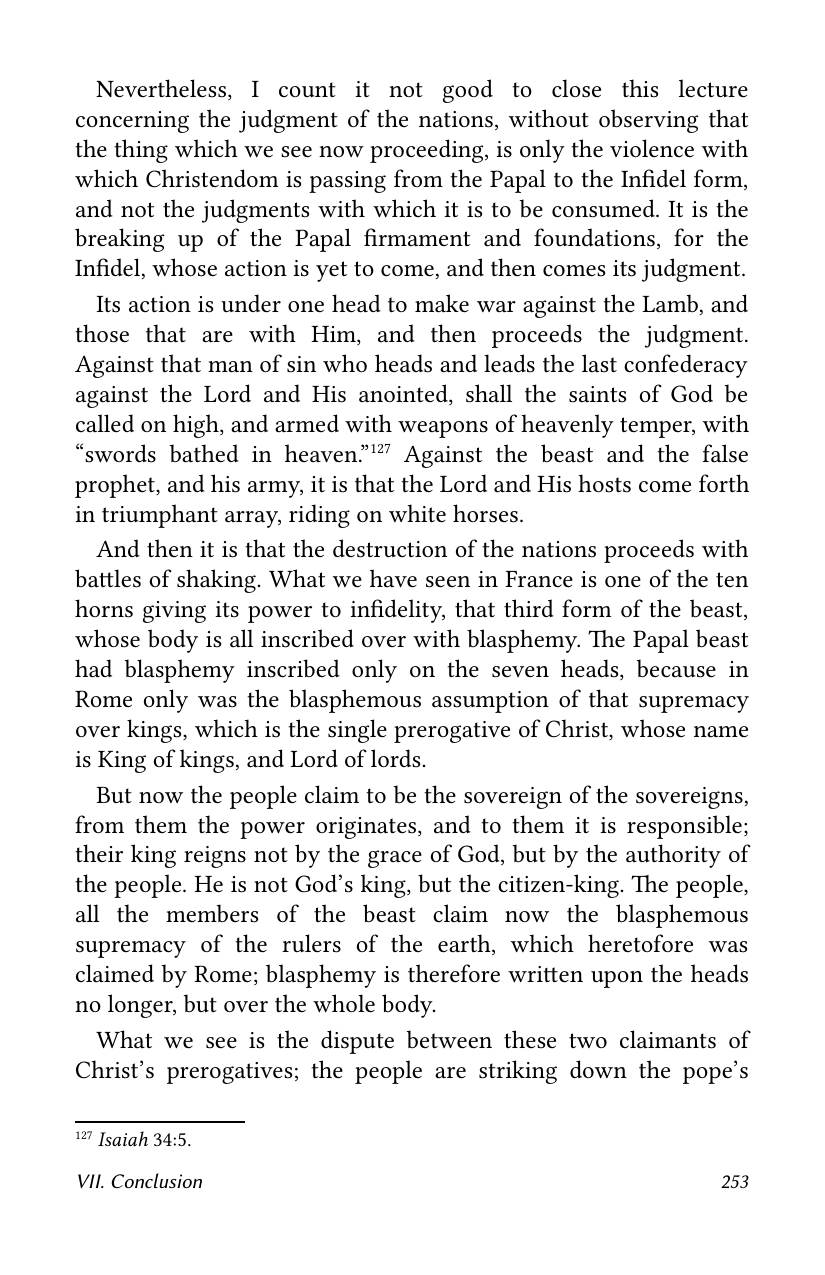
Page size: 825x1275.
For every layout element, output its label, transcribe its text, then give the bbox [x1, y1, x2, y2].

text And then it is that the destruction of the nations proceeds with battles of shaking. What we have seen in France is one of the ten horns giving its power to infidelity, that third form of the beast, whose body is all inscribed over with blasphemy. The Papal beast had blasphemy inscribed only on the seven heads, because in Rome only was the blasphemous assumption of that supremacy over kings, which is the single prerogative of Christ, whose name is King of kings, and Lord of lords. [75, 536, 750, 773]
text Nevertheless, I count it not good to close this lecture concerning the judgment of the nations, without observing that the thing which we see now proceeding, is only the violence with which Christendom is passing from the Papal to the Infidel form, and not the judgments with which it is to be consumed. It is the breaking up of the Papal firmament and foundations, for the Infidel, whose action is yet to come, and then comes its judgment. [75, 75, 750, 283]
text Its action is under one head to make war against the Lamb, and those that are with Him, and then proceeds the judgment. Against that man of sin who heads and leads the last confederacy against the Lord and His anointed, shall the saints of God be called on high, and armed with weapons of heavenly temper, with “swords bathed in heaven.” Against the beast and the false prophet, and his army, it is that the Lord and His hosts come forth in triumphant array, riding on white horses. [75, 290, 750, 528]
text But now the people claim to be the sovereign of the sovereigns, from them the power originates, and to them it is responsible; their king reigns not by the grace of God, but by the authority of the people. He is not God’s king, but the citizen-king. The people, all the members of the beast claim now the blasphemous supremacy of the rulers of the earth, which heretofore was claimed by Rome; blasphemy is therefore written upon the heads no longer, but over the whole body. [75, 781, 750, 1018]
text What we see is the dispute between these two claimants of Christ’s prerogatives; the people are striking down the pope’s [75, 1026, 750, 1084]
text Isaiah 34:5. [75, 1128, 750, 1152]
